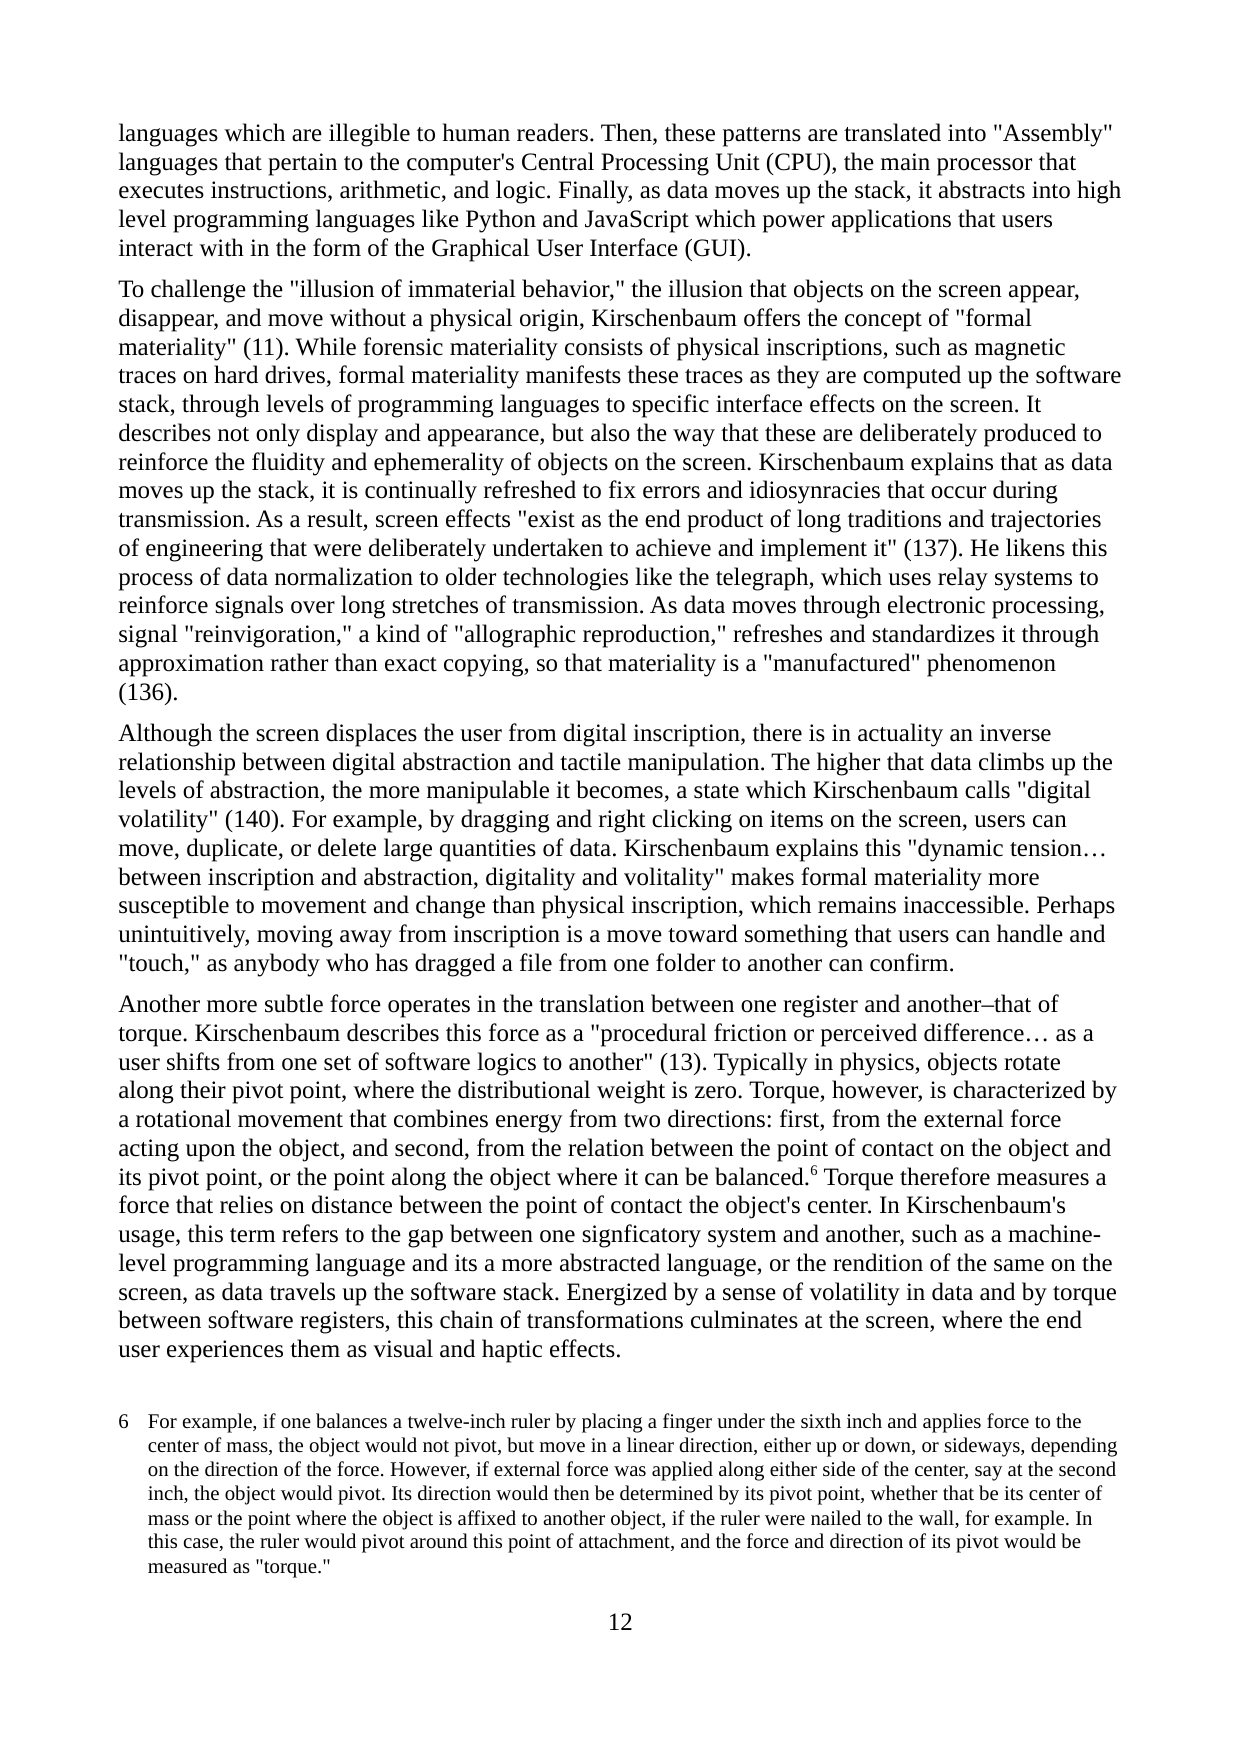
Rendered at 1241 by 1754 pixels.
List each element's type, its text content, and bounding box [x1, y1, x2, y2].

text To challenge the "illusion of immaterial behavior," the illusion that objects on the screen appear, disappear, and move without a physical origin, Kirschenbaum offers the concept of "formal materiality" (11). While forensic materiality consists of physical inscriptions, such as magnetic traces on hard drives, formal materiality manifests these traces as they are computed up the software stack, through levels of programming languages to specific interface effects on the screen. It describes not only display and appearance, but also the way that these are deliberately produced to reinforce the fluidity and ephemerality of objects on the screen. Kirschenbaum explains that as data moves up the stack, it is continually refreshed to fix errors and idiosynracies that occur during transmission. As a result, screen effects "exist as the end product of long traditions and trajectories of engineering that were deliberately undertaken to achieve and implement it" (137). He likens this process of data normalization to older technologies like the telegraph, which uses relay systems to reinforce signals over long stretches of transmission. As data moves through electronic processing, signal "reinvigoration," a kind of "allographic reproduction," refreshes and standardizes it through approximation rather than exact copying, so that materiality is a "manufactured" phenomenon (136). [118, 274, 1122, 706]
text languages which are illegible to human readers. Then, these patterns are translated into "Assembly" languages that pertain to the computer's Central Processing Unit (CPU), the main processor that executes instructions, arithmetic, and logic. Finally, as data moves up the stack, it abstracts into high level programming languages like Python and JavaScript which power applications that users interact with in the form of the Graphical User Interface (GUI). [118, 118, 1122, 262]
text Another more subtle force operates in the translation between one register and another–that of torque. Kirschenbaum describes this force as a "procedural friction or perceived difference… as a user shifts from one set of software logics to another" (13). Typically in physics, objects rotate along their pivot point, where the distributional weight is zero. Torque, however, is characterized by a rotational movement that combines energy from two directions: first, from the external force acting upon the object, and second, from the relation between the point of contact on the object and its pivot point, or the point along the object where it can be balanced. Torque therefore measures a force that relies on distance between the point of contact the object's center. In Kirschenbaum's usage, this term refers to the gap between one signficatory system and another, such as a machine-level programming language and its a more abstracted language, or the rendition of the same on the screen, as data travels up the software stack. Energized by a sense of volatility in data and by torque between software registers, this chain of transformations culminates at the screen, where the end user experiences them as visual and haptic effects. [118, 989, 1122, 1363]
text Although the screen displaces the user from digital inscription, there is in actuality an inverse relationship between digital abstraction and tactile manipulation. The higher that data climbs up the levels of abstraction, the more manipulable it becomes, a state which Kirschenbaum calls "digital volatility" (140). For example, by dragging and right clicking on items on the screen, users can move, duplicate, or delete large quantities of data. Kirschenbaum explains this "dynamic tension… between inscription and abstraction, digitality and volitality" makes formal materiality more susceptible to movement and change than physical inscription, which remains inaccessible. Perhaps unintuitively, moving away from inscription is a move toward something that users can handle and "touch," as anybody who has dragged a file from one folder to another can confirm. [118, 718, 1122, 977]
text For example, if one balances a twelve-inch ruler by placing a finger under the sixth inch and applies force to the center of mass, the object would not pivot, but move in a linear direction, either up or down, or sideways, depending on the direction of the force. However, if external force was applied along either side of the center, say at the second inch, the object would pivot. Its direction would then be determined by its pivot point, whether that be its center of mass or the point where the object is affixed to another object, if the ruler were nailed to the wall, for example. In this case, the ruler would pivot around this point of attachment, and the force and direction of its pivot would be measured as "torque." [118, 1409, 1122, 1578]
